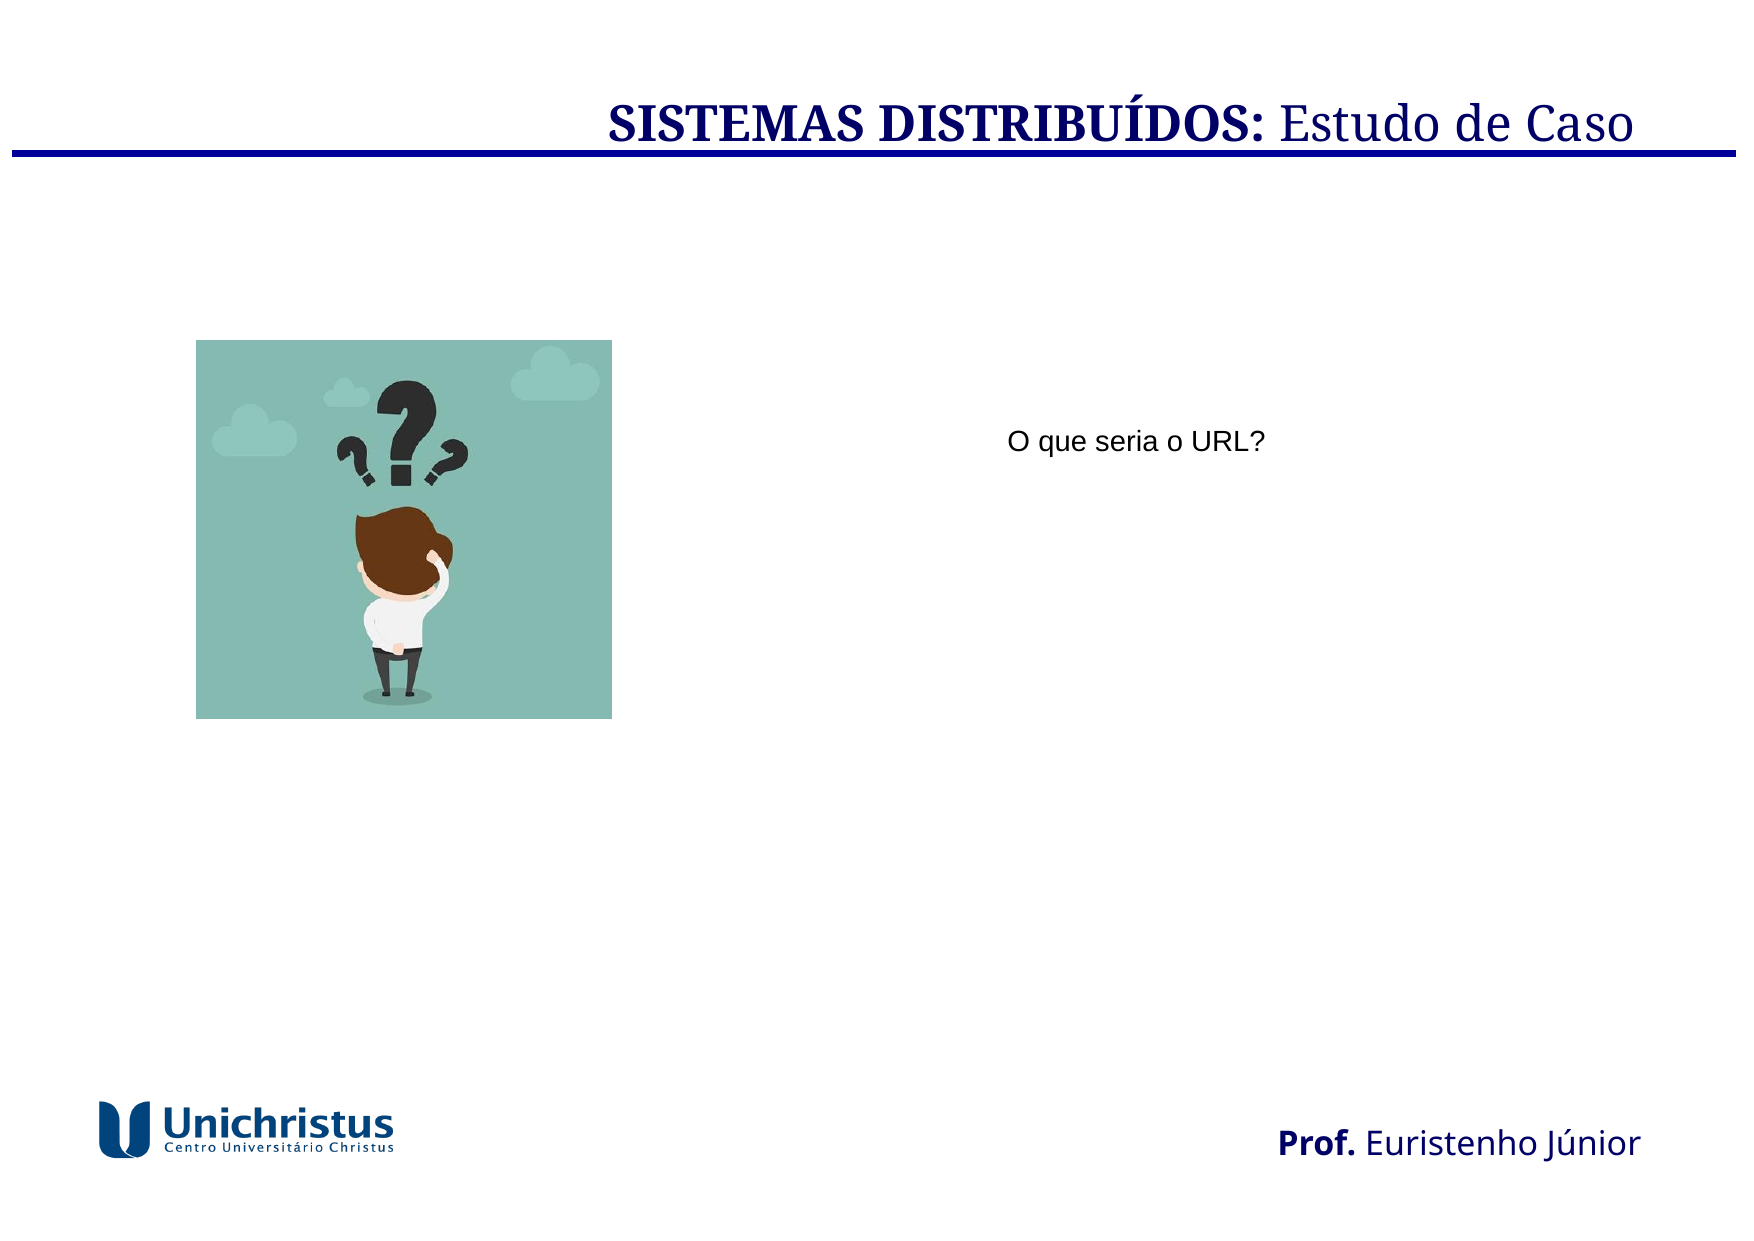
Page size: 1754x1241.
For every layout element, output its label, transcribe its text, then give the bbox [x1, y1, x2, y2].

text_box SISTEMAS DISTRIBUÍDOS: Estudo de Caso [593, 81, 1695, 178]
text_box O que seria o URL? [678, 259, 1595, 858]
picture [94, 1098, 398, 1160]
picture [196, 340, 612, 719]
text_box Prof. Euristenho Júnior [1262, 1111, 1695, 1167]
